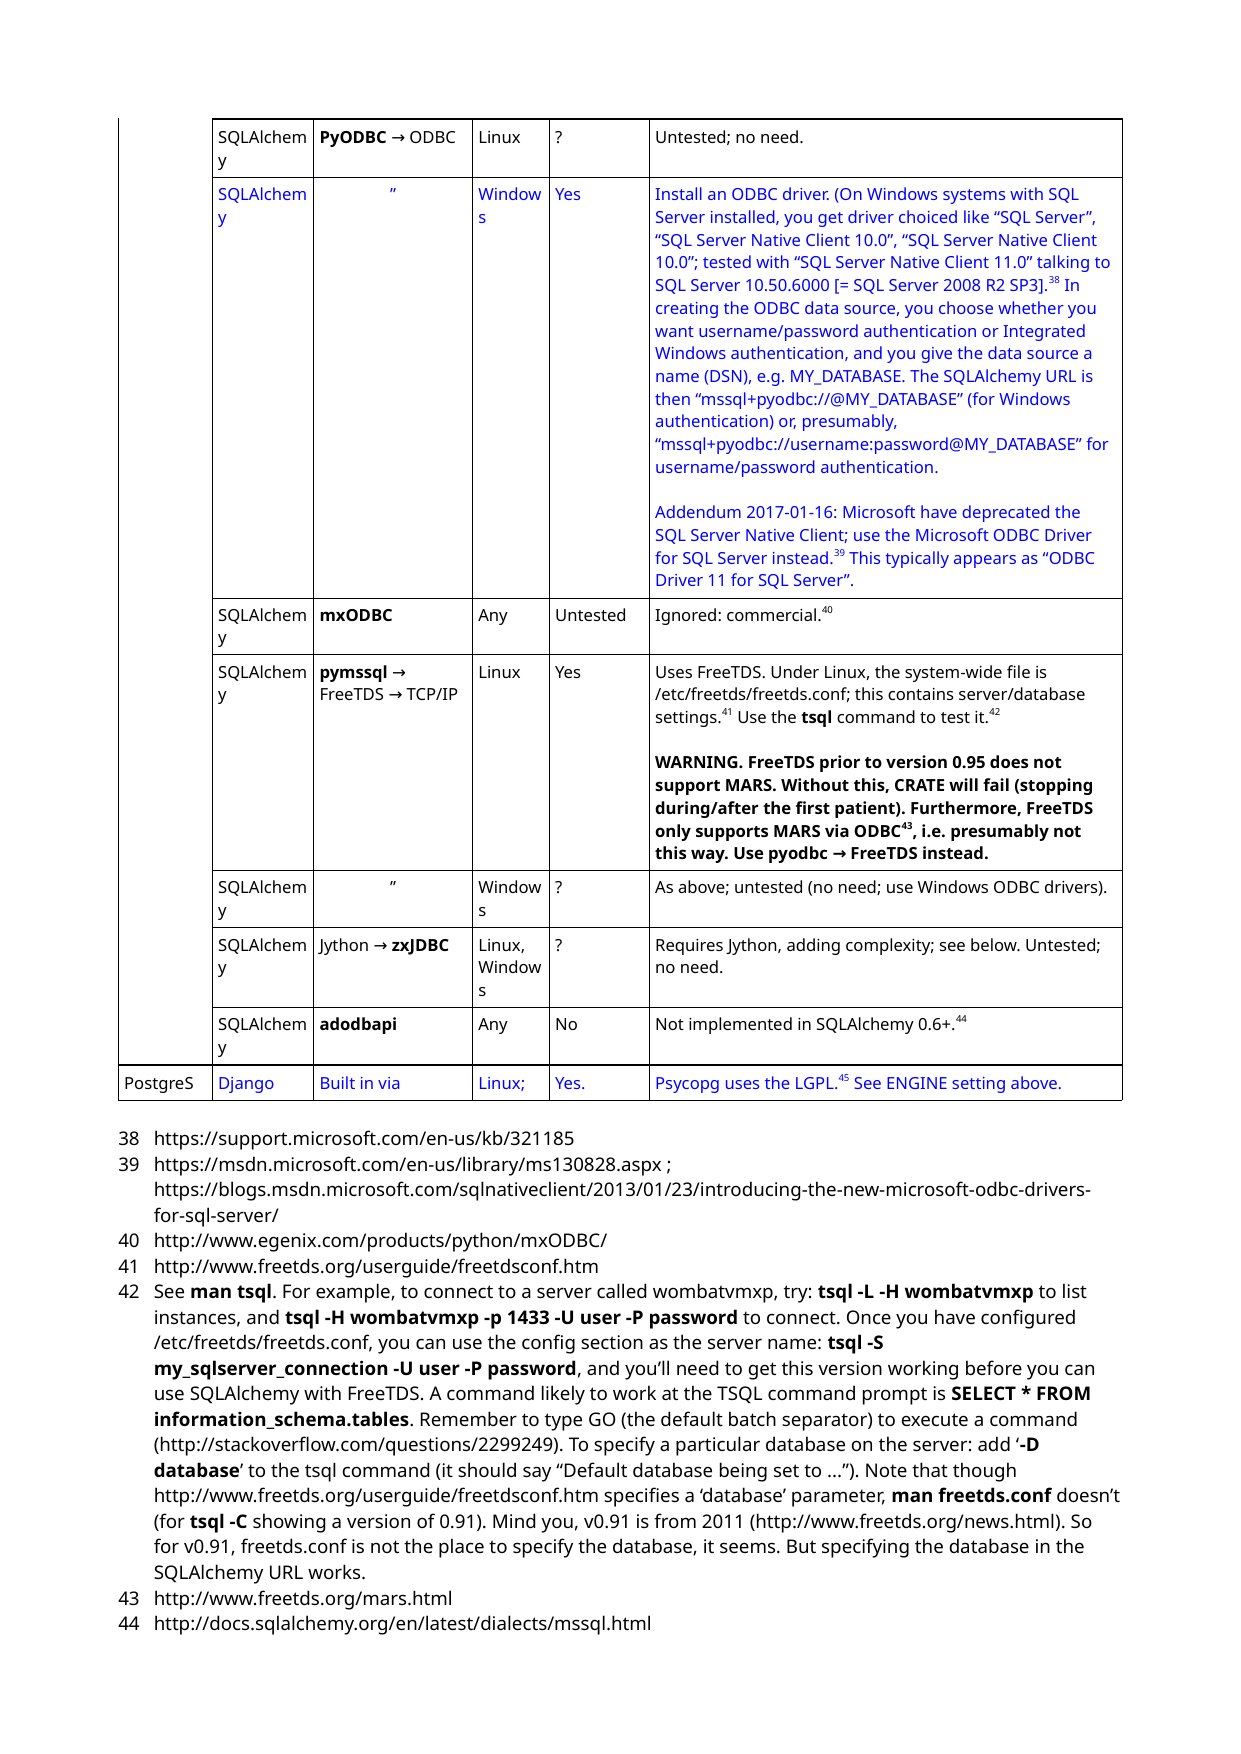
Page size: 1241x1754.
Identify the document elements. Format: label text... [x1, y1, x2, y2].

table_cell Uses FreeTDS. Under Linux, the system-wide file is /etc/freetds/freetds.conf; this contains server/database settings. Use the tsql command to test it. WARNING. FreeTDS prior to version 0.95 does not support MARS. Without this, CRATE will fail (stopping during/after the first patient). Furthermore, FreeTDS only supports MARS via ODBC, i.e. presumably not this way. Use pyodbc → FreeTDS instead. [650, 655, 1122, 870]
table_cell Untested [550, 599, 649, 654]
table_cell [119, 927, 212, 1007]
table_cell SQLAlchemy [213, 871, 313, 927]
table_cell [119, 654, 212, 870]
table_cell Install an ODBC driver. (On Windows systems with SQL Server installed, you get driver choiced like “SQL Server”, “SQL Server Native Client 10.0”, “SQL Server Native Client 10.0”; tested with “SQL Server Native Client 11.0” talking to SQL Server 10.50.6000 [= SQL Server 2008 R2 SP3]. In creating the ODBC data source, you choose whether you want username/password authentication or Integrated Windows authentication, and you give the data source a name (DSN), e.g. MY_DATABASE. The SQLAlchemy URL is then “mssql+pyodbc://@MY_DATABASE” (for Windows authentication) or, presumably, “mssql+pyodbc://username:password@MY_DATABASE” for username/password authentication. Addendum 2017-01-16: Microsoft have deprecated the SQL Server Native Client; use the Microsoft ODBC Driver for SQL Server instead. This typically appears as “ODBC Driver 11 for SQL Server”. [650, 178, 1122, 597]
table_cell Any [473, 599, 549, 654]
table_cell No [550, 1008, 649, 1064]
table_cell SQLAlchemy [213, 178, 313, 597]
table_cell [119, 1007, 212, 1064]
table_cell [119, 598, 212, 654]
table_cell SQLAlchemy [213, 599, 313, 654]
table_cell Untested; no need. [650, 120, 1122, 177]
table_cell Requires Jython, adding complexity; see below. Untested; no need. [650, 928, 1122, 1007]
table_cell adodbapi [314, 1008, 472, 1064]
table_cell Yes [550, 178, 649, 597]
table_cell Linux, Windows [473, 928, 549, 1007]
table_cell pymssql → FreeTDS → TCP/IP [314, 655, 472, 870]
table_cell Windows [473, 178, 549, 597]
table_cell Psycopg uses the LGPL. See ENGINE setting above. [650, 1066, 1122, 1100]
table_cell Windows [473, 871, 549, 927]
table_cell Django [213, 1066, 313, 1100]
table_cell [119, 177, 212, 597]
table_cell SQLAlchemy [213, 1008, 313, 1064]
table_cell ” [314, 178, 472, 597]
table_cell SQLAlchemy [213, 928, 313, 1007]
table_cell PyODBC → ODBC [314, 120, 472, 177]
table_cell mxODBC [314, 599, 472, 654]
table_cell SQLAlchemy [213, 120, 313, 177]
table_cell Jython → zxJDBC [314, 928, 472, 1007]
table_cell Not implemented in SQLAlchemy 0.6+. [650, 1008, 1122, 1064]
table_cell Any [473, 1008, 549, 1064]
table_cell Linux [473, 120, 549, 177]
table_cell Yes [550, 655, 649, 870]
table_cell [119, 870, 212, 927]
table_cell ” [314, 871, 472, 927]
table_cell [119, 118, 212, 177]
table_cell As above; untested (no need; use Windows ODBC drivers). [650, 871, 1122, 927]
table_cell Ignored: commercial. [650, 599, 1122, 654]
table_cell Built in via [314, 1066, 472, 1100]
table_cell ? [550, 120, 649, 177]
table_cell ? [550, 871, 649, 927]
table_cell Linux [473, 655, 549, 870]
table_cell SQLAlchemy [213, 655, 313, 870]
table_cell Yes. [550, 1066, 649, 1100]
table_cell ? [550, 928, 649, 1007]
table_cell PostgreS [119, 1066, 212, 1100]
table_cell Linux; [473, 1066, 549, 1100]
